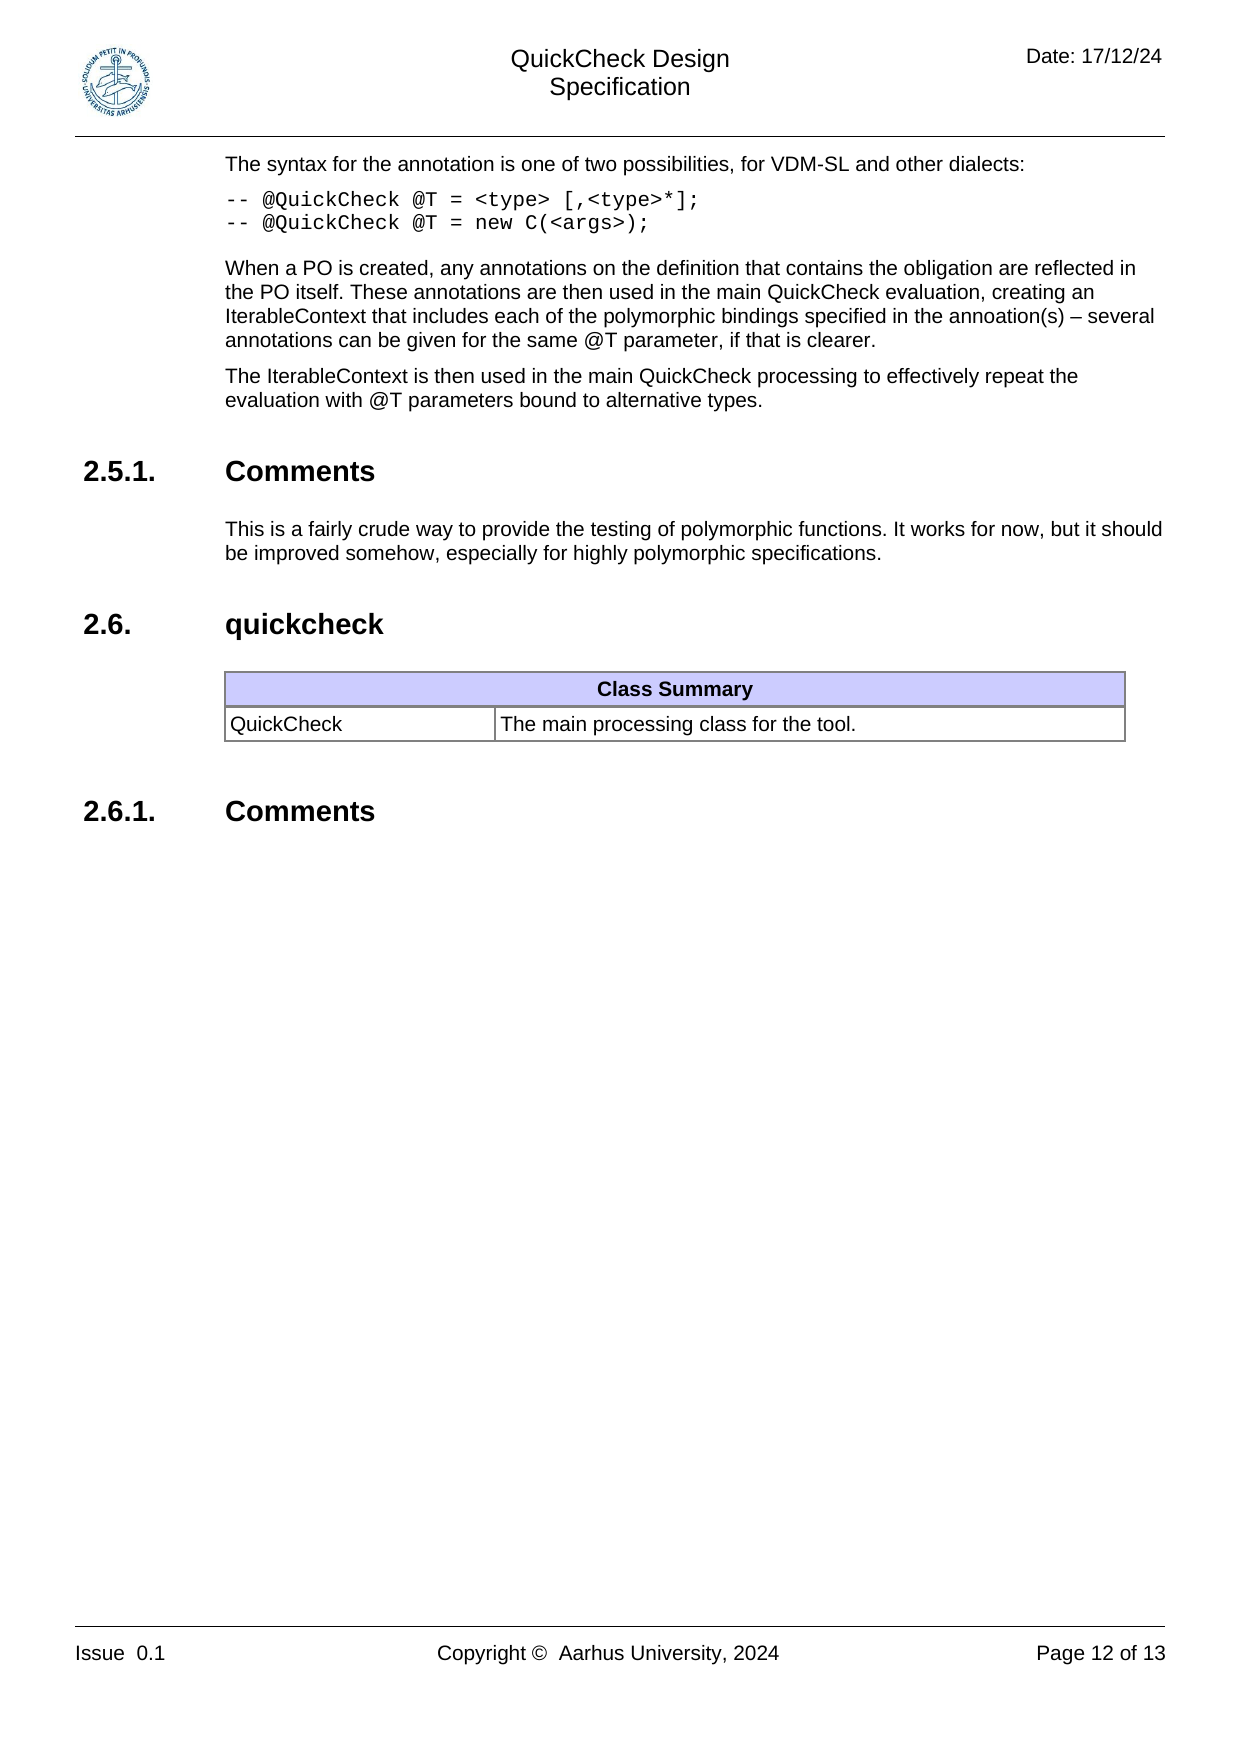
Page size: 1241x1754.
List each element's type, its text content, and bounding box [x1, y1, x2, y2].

picture [78, 44, 153, 120]
text -- @QuickCheck @T = new C(<args>); [225, 211, 1165, 234]
table_cell The main processing class for the tool. [496, 708, 1124, 740]
text The syntax for the annotation is one of two possibilities, for VDM-SL and other dialects: [225, 152, 1165, 176]
text This is a fairly crude way to provide the testing of polymorphic functions. It works for now, but it should be improved somehow, especially for highly polymorphic specifications. [225, 518, 1165, 566]
text -- @QuickCheck @T = <type> [,<type>*]; [225, 189, 1165, 211]
table_cell QuickCheck [226, 708, 494, 740]
table_header Class Summary [226, 673, 1124, 705]
text When a PO is created, any annotations on the definition that contains the obligation are reflected in the PO itself. These annotations are then used in the main QuickCheck evaluation, creating an IterableContext that includes each of the polymorphic bindings specified in the annoation(s) – several annotations can be given for the same @T parameter, if that is clearer. [225, 256, 1165, 352]
text The IterableContext is then used in the main QuickCheck processing to effectively repeat the evaluation with @T parameters bound to alternative types. [225, 365, 1165, 413]
subtitle Comments [75, 455, 1165, 488]
subtitle quickcheck [75, 608, 1165, 641]
subtitle Comments [75, 795, 1165, 828]
